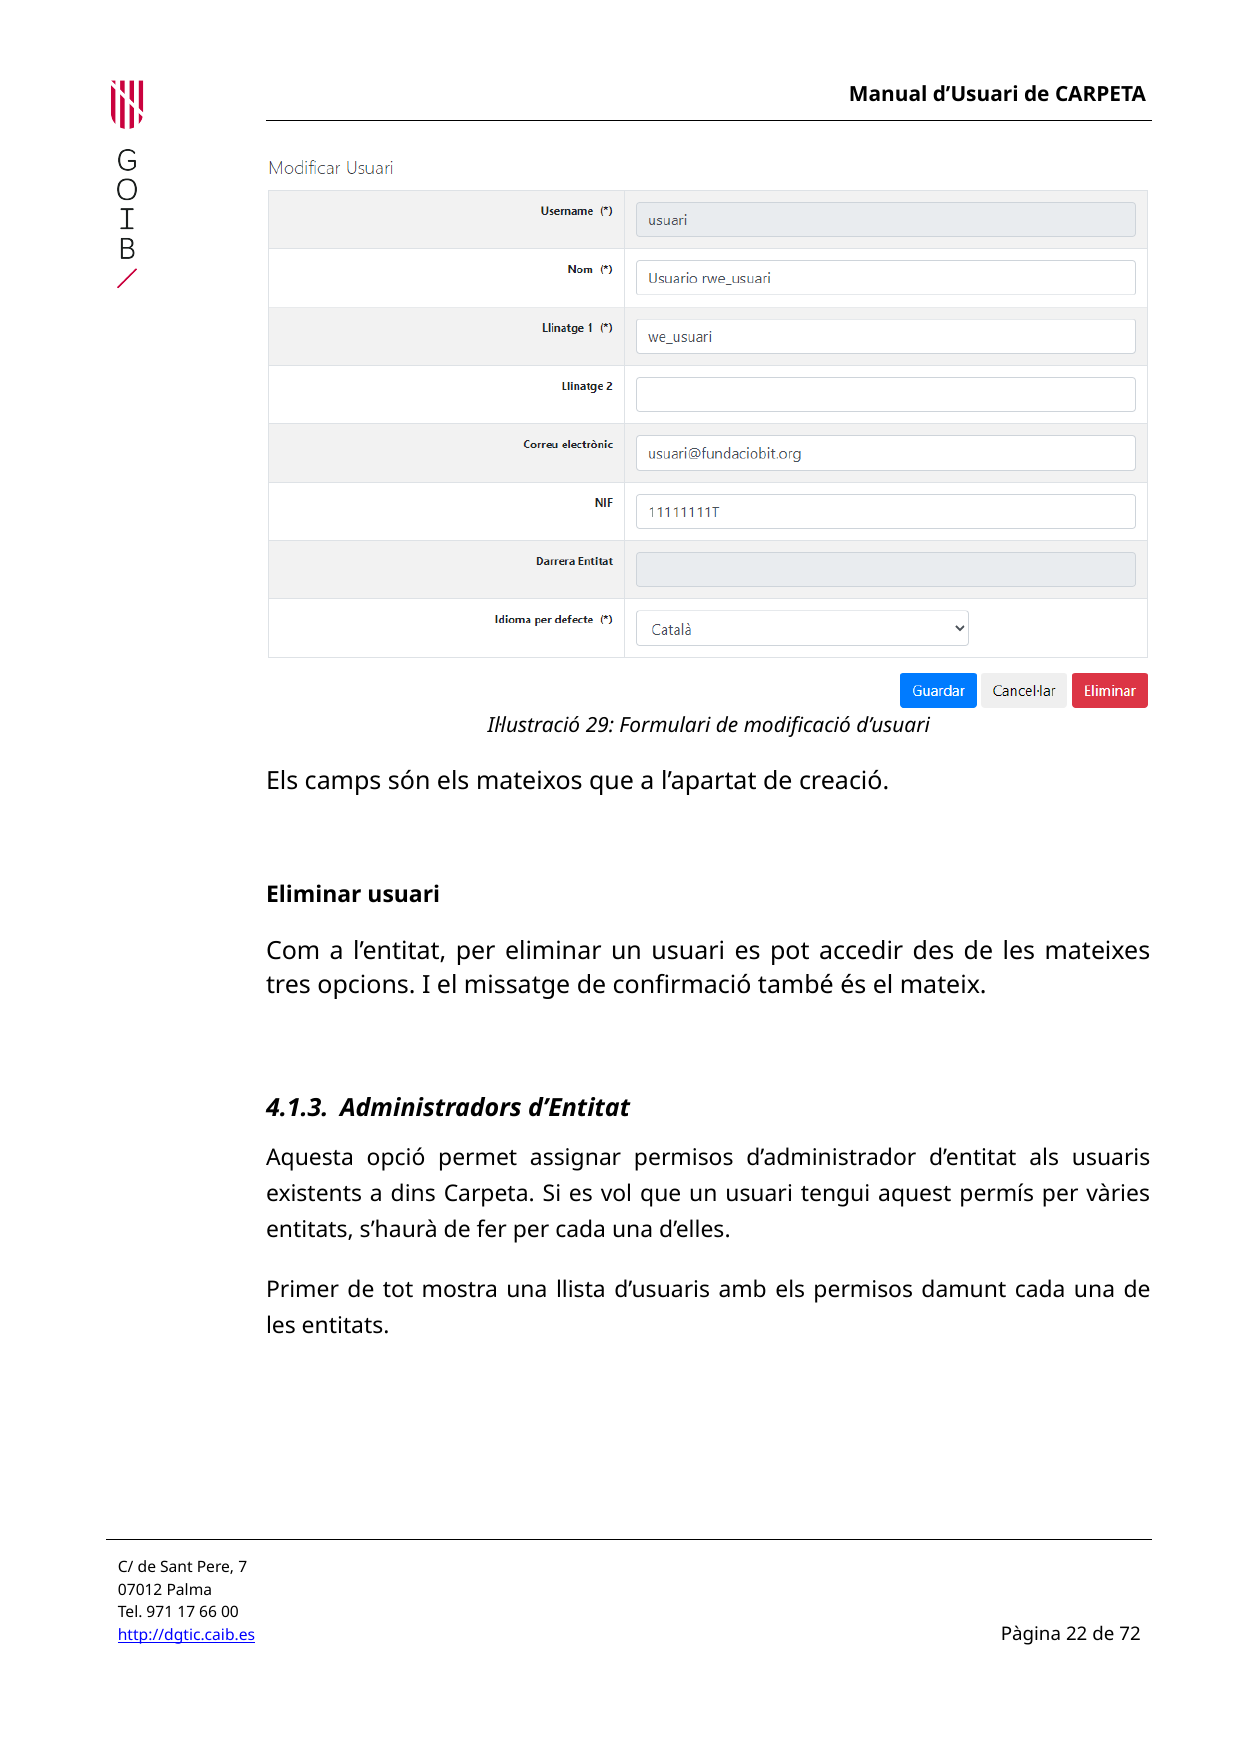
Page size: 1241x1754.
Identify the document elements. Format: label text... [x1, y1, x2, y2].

text Els camps són els mateixos que a l’apartat de creació. [266, 762, 1152, 796]
text Aquesta opció permet assignar permisos d’administrador d’entitat als usuaris existents a dins Carpeta. Si es vol que un usuari tengui aquest permís per vàries entitats, s’haurà de fer per cada una d’elles. [266, 1141, 1152, 1244]
picture [265, 156, 1152, 711]
subtitle Administradors d’Entitat [266, 1089, 1152, 1123]
picture [82, 57, 172, 319]
text Primer de tot mostra una llista d’usuaris amb els permisos damunt cada una de les entitats. [266, 1273, 1152, 1340]
list Com a l’entitat, per eliminar un usuari es pot accedir des de les mateixes tres opcions. I el missatge de confirmació també és el mateix. [266, 932, 1152, 1001]
list Eliminar usuari [266, 878, 1152, 909]
text Il·lustració 29: Formulari de modificació d’usuari [266, 711, 1152, 739]
